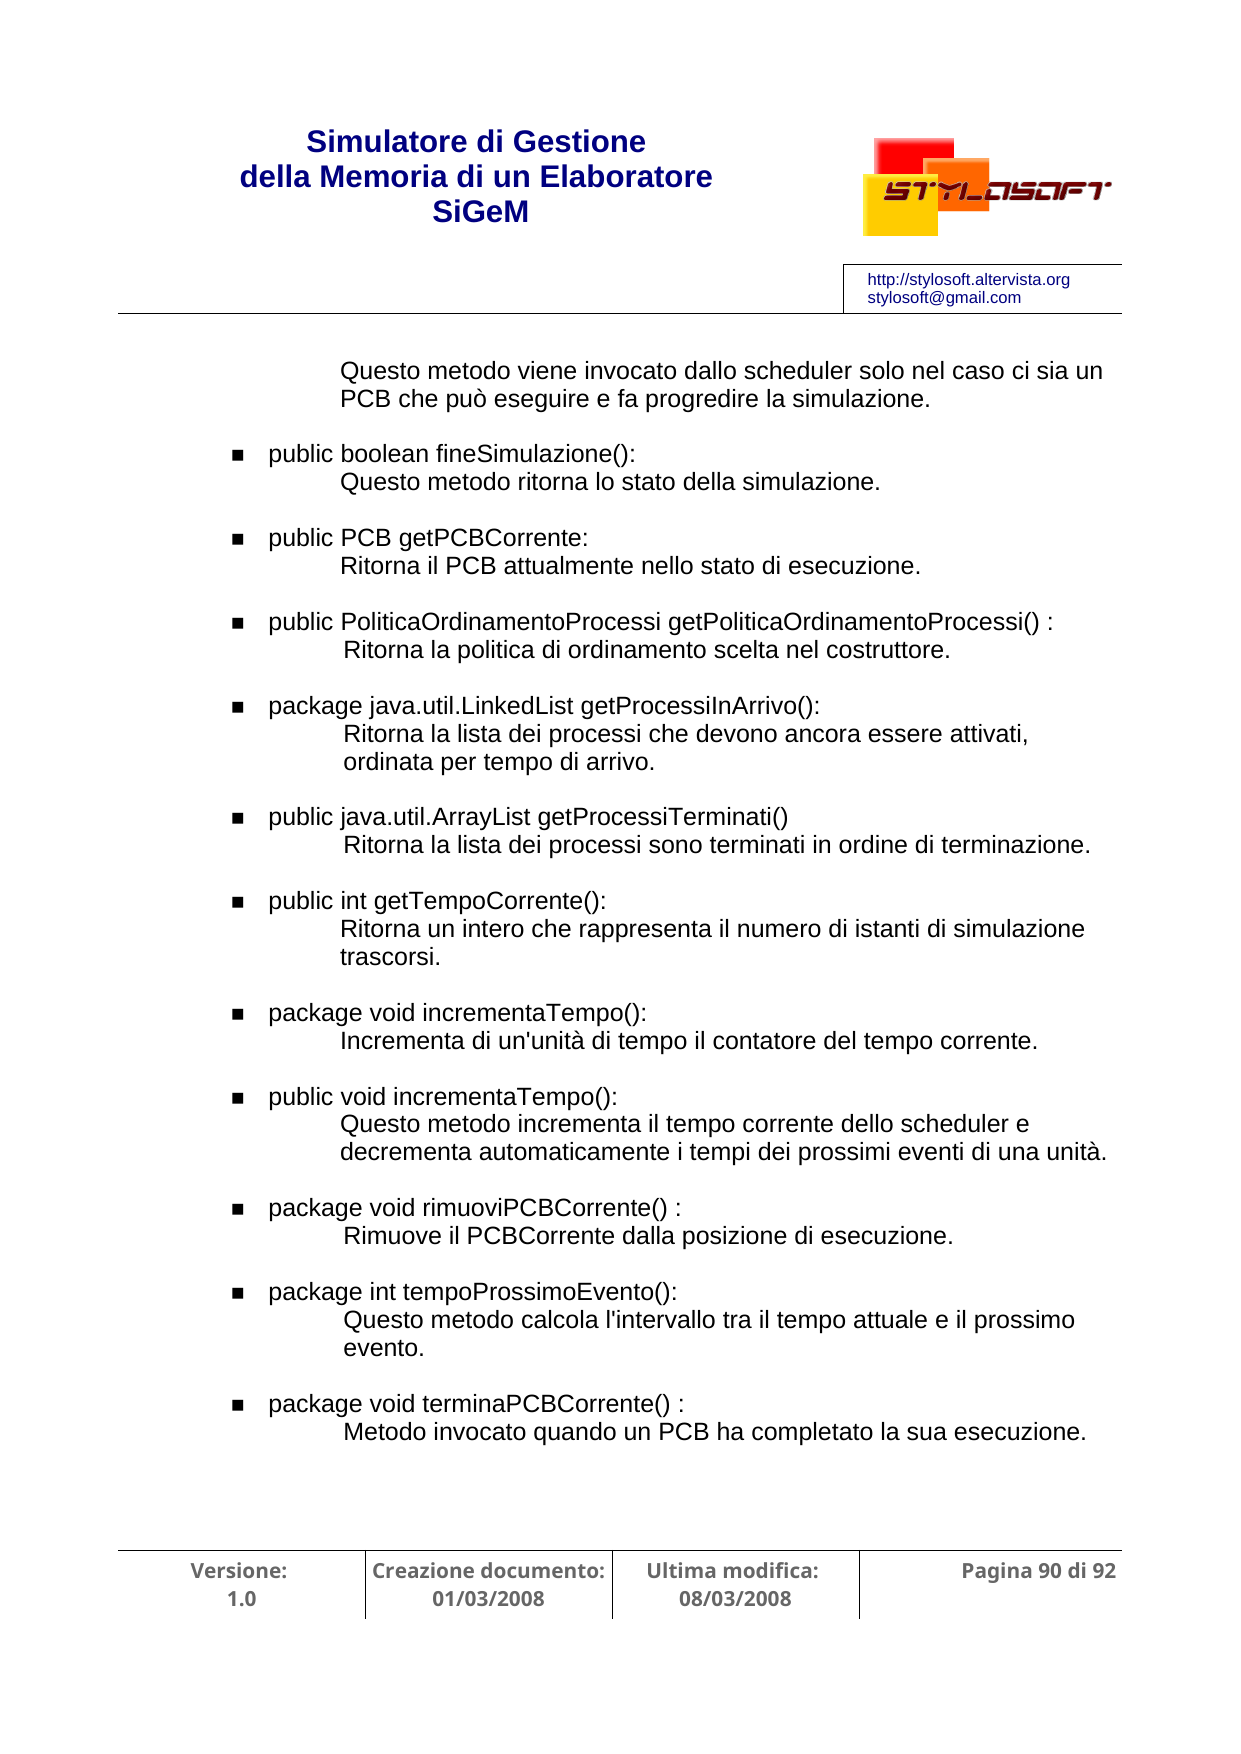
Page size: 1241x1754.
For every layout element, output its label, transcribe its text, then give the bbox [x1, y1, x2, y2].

text Questo metodo incrementa il tempo corrente dello scheduler e decrementa automaticamente i tempi dei prossimi eventi di una unità. [118, 1110, 1122, 1166]
list public java.util.ArrayList getProcessiTerminati() [231, 803, 1122, 831]
list public int getTempoCorrente(): [231, 887, 1122, 915]
list public PoliticaOrdinamentoProcessi getPoliticaOrdinamentoProcessi() : [231, 608, 1122, 636]
list Ritorna la politica di ordinamento scelta nel costruttore. [306, 636, 1122, 664]
picture [848, 123, 1117, 247]
list public void incrementaTempo(): [231, 1082, 1122, 1110]
list Metodo invocato quando un PCB ha completato la sua esecuzione. [306, 1417, 1122, 1445]
list package int tempoProssimoEvento(): [231, 1278, 1122, 1306]
list Rimuove il PCBCorrente dalla posizione di esecuzione. [306, 1222, 1122, 1250]
list public boolean fineSimulazione(): [231, 440, 1122, 468]
text Questo metodo viene invocato dallo scheduler solo nel caso ci sia un PCB che può eseguire e fa progredire la simulazione. [118, 357, 1122, 412]
text Questo metodo ritorna lo stato della simulazione. [118, 468, 1122, 496]
list package void rimuoviPCBCorrente() : [231, 1194, 1122, 1222]
list package void terminaPCBCorrente() : [231, 1389, 1122, 1417]
list package void incrementaTempo(): [231, 999, 1122, 1027]
text Incrementa di un'unità di tempo il contatore del tempo corrente. [118, 1027, 1122, 1054]
list Ritorna la lista dei processi che devono ancora essere attivati, ordinata per tempo di arrivo. [306, 719, 1122, 775]
list Ritorna la lista dei processi sono terminati in ordine di terminazione. [306, 831, 1122, 859]
list package java.util.LinkedList getProcessiInArrivo(): [231, 692, 1122, 719]
text Ritorna un intero che rappresenta il numero di istanti di simulazione trascorsi. [118, 915, 1122, 971]
list public PCB getPCBCorrente: [231, 524, 1122, 552]
list Questo metodo calcola l'intervallo tra il tempo attuale e il prossimo evento. [306, 1306, 1122, 1362]
text Ritorna il PCB attualmente nello stato di esecuzione. [118, 552, 1122, 580]
